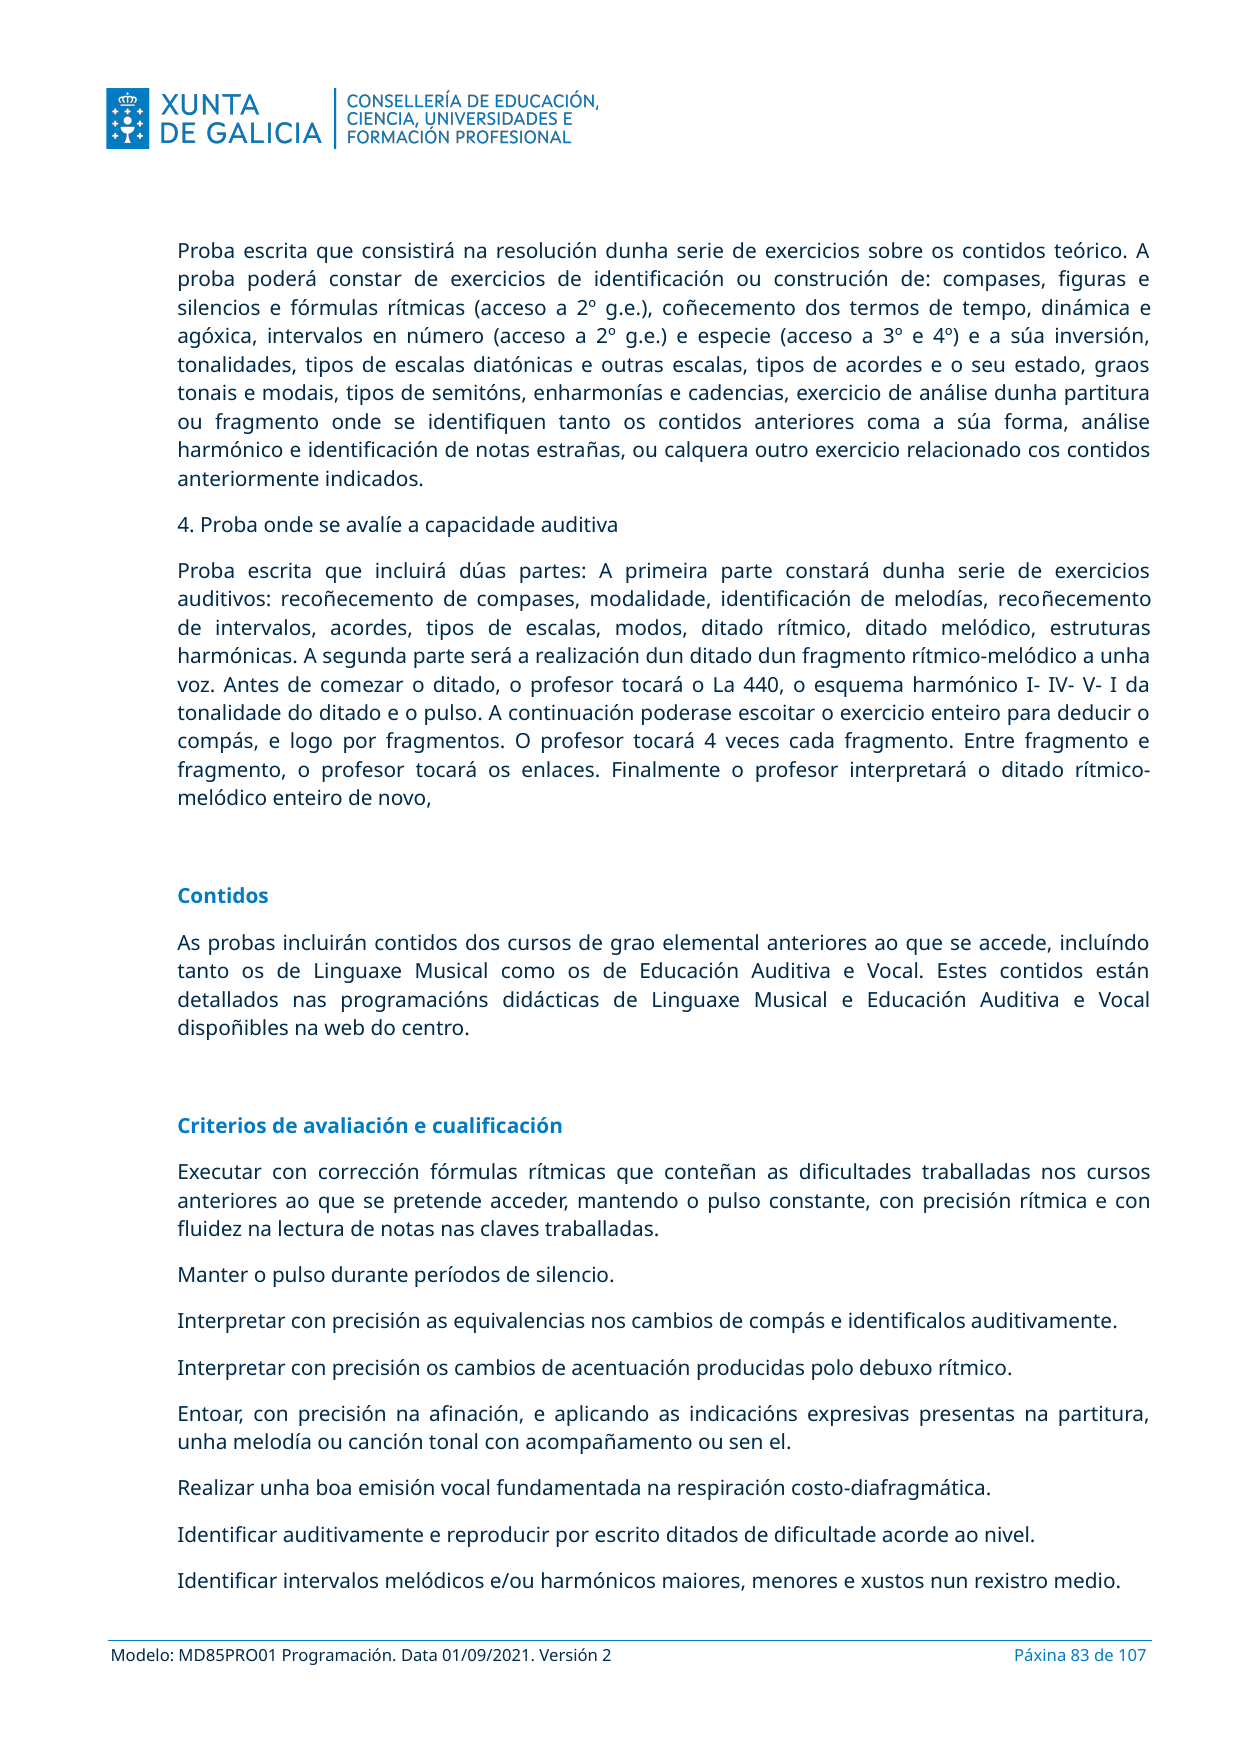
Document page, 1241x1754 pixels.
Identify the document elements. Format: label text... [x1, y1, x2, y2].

subtitle Contidos [177, 882, 1152, 910]
text Executar con corrección fórmulas rítmicas que conteñan as dificultades traballadas nos cursos anteriores ao que se pretende acceder, mantendo o pulso constante, con precisión rítmica e con fluidez na lectura de notas nas claves traballadas. [177, 1157, 1152, 1243]
text Proba escrita que consistirá na resolución dunha serie de exercicios sobre os contidos teórico. A proba poderá constar de exercicios de identificación ou construción de: compases, figuras e silencios e fórmulas rítmicas (acceso a 2º g.e.), coñecemento dos termos de tempo, dinámica e agóxica, intervalos en número (acceso a 2º g.e.) e especie (acceso a 3º e 4º) e a súa inversión, tonalidades, tipos de escalas diatónicas e outras escalas, tipos de acordes e o seu estado, graos tonais e modais, tipos de semitóns, enharmonías e cadencias, exercicio de análise dunha partitura ou fragmento onde se identifiquen tanto os contidos anteriores coma a súa forma, análise harmónico e identificación de notas estrañas, ou calquera outro exercicio relacionado cos contidos anteriormente indicados. [177, 236, 1152, 492]
text Interpretar con precisión os cambios de acentuación producidas polo debuxo rítmico. [177, 1353, 1152, 1381]
text Proba escrita que incluirá dúas partes: A primeira parte constará dunha serie de exercicios auditivos: recoñecemento de compases, modalidade, identificación de melodías, recoñecemento de intervalos, acordes, tipos de escalas, modos, ditado rítmico, ditado melódico, estruturas harmónicas. A segunda parte será a realización dun ditado dun fragmento rítmico-melódico a unha voz. Antes de comezar o ditado, o profesor tocará o La 440, o esquema harmónico I- IV- V- I da tonalidade do ditado e o pulso. A continuación poderase escoitar o exercicio enteiro para deducir o compás, e logo por fragmentos. O profesor tocará 4 veces cada fragmento. Entre fragmento e fragmento, o profesor tocará os enlaces. Finalmente o profesor interpretará o ditado rítmico-melódico enteiro de novo, [177, 556, 1152, 812]
text Entoar, con precisión na afinación, e aplicando as indicacións expresivas presentas na partitura, unha melodía ou canción tonal con acompañamento ou sen el. [177, 1399, 1152, 1456]
text 4. Proba onde se avalíe a capacidade auditiva [177, 510, 1152, 538]
text Manter o pulso durante períodos de silencio. [177, 1261, 1152, 1289]
text Interpretar con precisión as equivalencias nos cambios de compás e identificalos auditivamente. [177, 1307, 1152, 1335]
subtitle Criterios de avaliación e cualificación [177, 1111, 1152, 1140]
text As probas incluirán contidos dos cursos de grao elemental anteriores ao que se accede, incluíndo tanto os de Linguaxe Musical como os de Educación Auditiva e Vocal. Estes contidos están detallados nas programacións didácticas de Linguaxe Musical e Educación Auditiva e Vocal dispoñibles na web do centro. [177, 928, 1152, 1042]
text Identificar auditivamente e reproducir por escrito ditados de dificultade acorde ao nivel. [177, 1520, 1152, 1548]
text Identificar intervalos melódicos e/ou harmónicos maiores, menores e xustos nun rexistro medio. [177, 1566, 1152, 1594]
text Realizar unha boa emisión vocal fundamentada na respiración costo-diafragmática. [177, 1473, 1152, 1502]
picture [106, 88, 599, 149]
